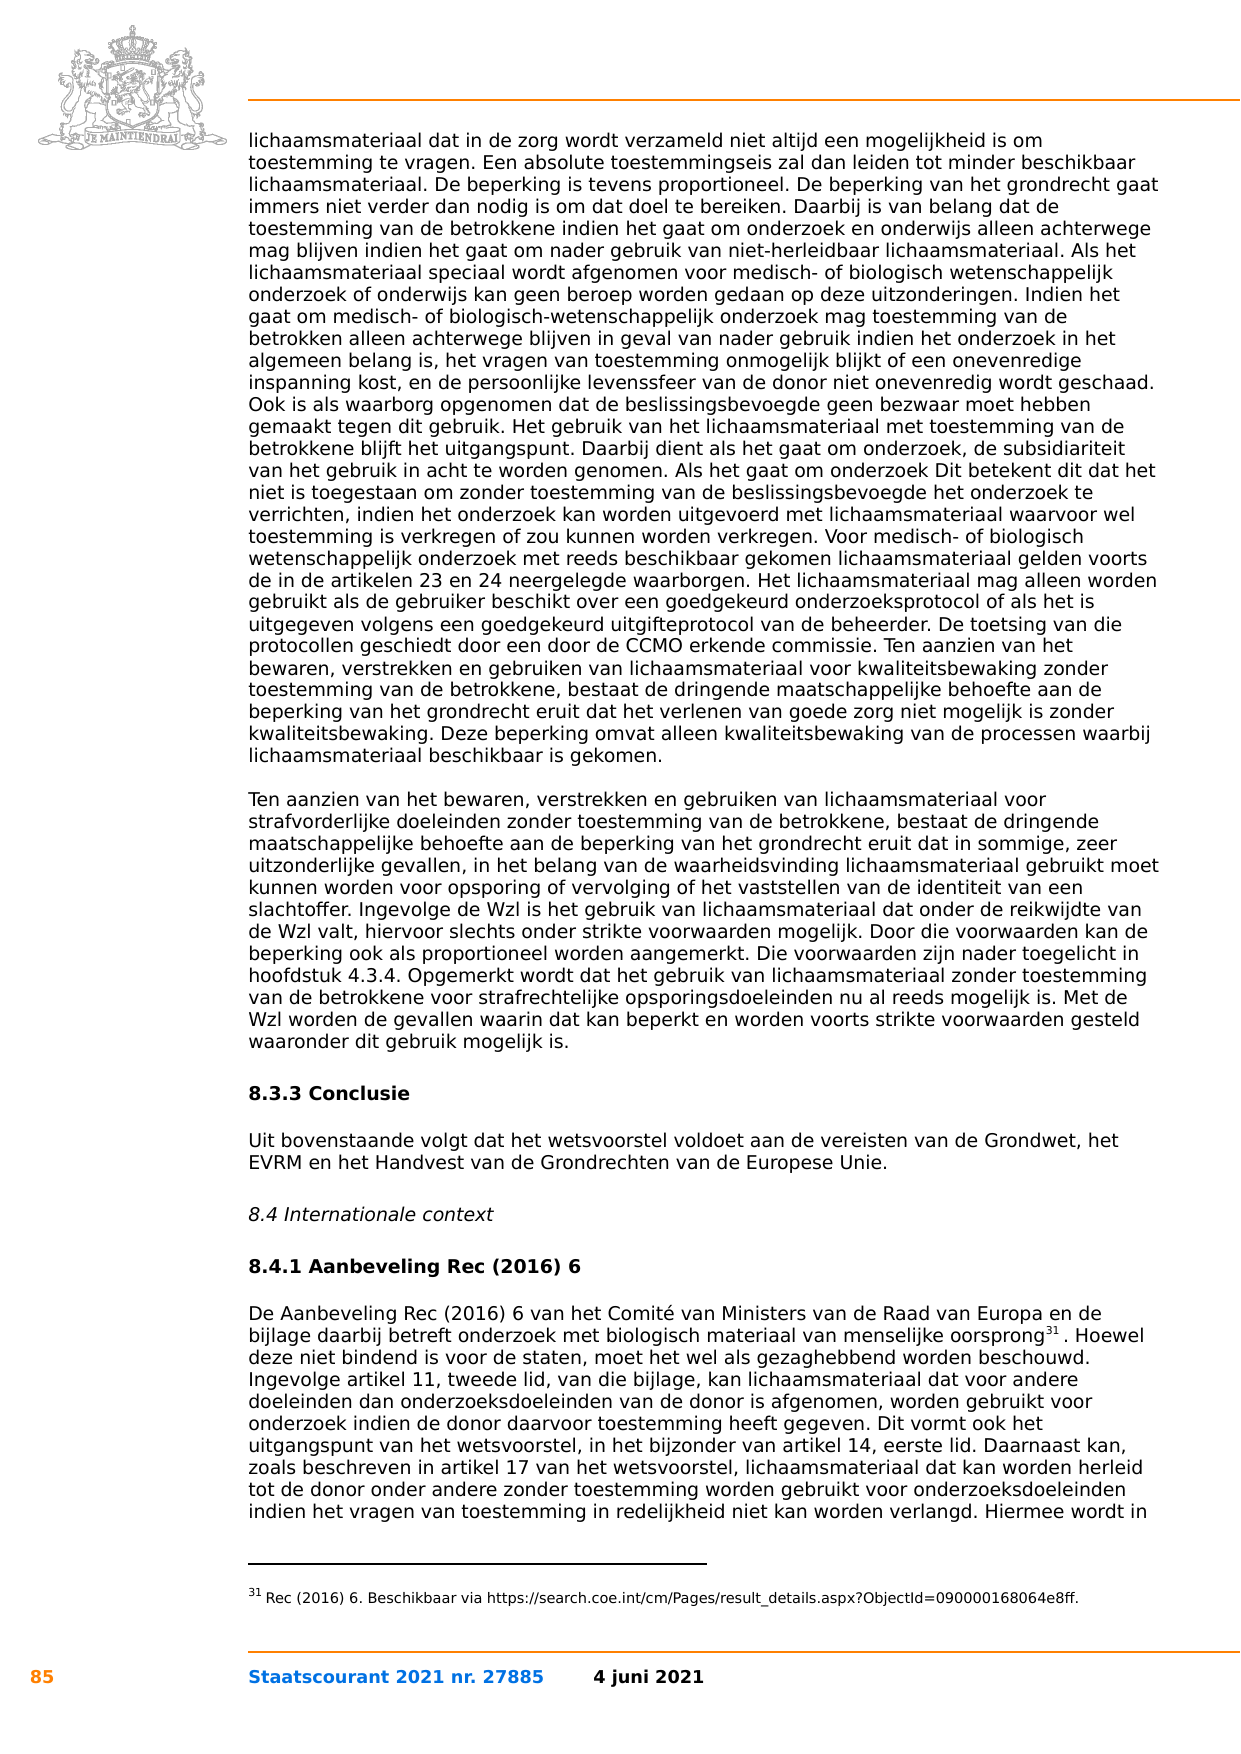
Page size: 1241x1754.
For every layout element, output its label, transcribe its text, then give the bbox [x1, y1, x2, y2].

text Uit bovenstaande volgt dat het wetsvoorstel voldoet aan de vereisten van de Grondwet, het EVRM en het Handvest van de Grondrechten van de Europese Unie. [248, 1130, 1163, 1174]
text Rec (2016) 6. Beschikbaar via https://search.coe.int/cm/Pages/result_details.aspx?ObjectId=090000168064e8ff. [248, 1586, 1163, 1608]
text lichaamsmateriaal dat in de zorg wordt verzameld niet altijd een mogelijkheid is om toestemming te vragen. Een absolute toestemmingseis zal dan leiden tot minder beschikbaar lichaamsmateriaal. De beperking is tevens proportioneel. De beperking van het grondrecht gaat immers niet verder dan nodig is om dat doel te bereiken. Daarbij is van belang dat de toestemming van de betrokkene indien het gaat om onderzoek en onderwijs alleen achterwege mag blijven indien het gaat om nader gebruik van niet-herleidbaar lichaamsmateriaal. Als het lichaamsmateriaal speciaal wordt afgenomen voor medisch- of biologisch wetenschappelijk onderzoek of onderwijs kan geen beroep worden gedaan op deze uitzonderingen. Indien het gaat om medisch- of biologisch-wetenschappelijk onderzoek mag toestemming van de betrokken alleen achterwege blijven in geval van nader gebruik indien het onderzoek in het algemeen belang is, het vragen van toestemming onmogelijk blijkt of een onevenredige inspanning kost, en de persoonlijke levenssfeer van de donor niet onevenredig wordt geschaad. Ook is als waarborg opgenomen dat de beslissingsbevoegde geen bezwaar moet hebben gemaakt tegen dit gebruik. Het gebruik van het lichaamsmateriaal met toestemming van de betrokkene blijft het uitgangspunt. Daarbij dient als het gaat om onderzoek, de subsidiariteit van het gebruik in acht te worden genomen. Als het gaat om onderzoek Dit betekent dit dat het niet is toegestaan om zonder toestemming van de beslissingsbevoegde het onderzoek te verrichten, indien het onderzoek kan worden uitgevoerd met lichaamsmateriaal waarvoor wel toestemming is verkregen of zou kunnen worden verkregen. Voor medisch- of biologisch wetenschappelijk onderzoek met reeds beschikbaar gekomen lichaamsmateriaal gelden voorts de in de artikelen 23 en 24 neergelegde waarborgen. Het lichaamsmateriaal mag alleen worden gebruikt als de gebruiker beschikt over een goedgekeurd onderzoeksprotocol of als het is uitgegeven volgens een goedgekeurd uitgifteprotocol van de beheerder. De toetsing van die protocollen geschiedt door een door de CCMO erkende commissie. Ten aanzien van het bewaren, verstrekken en gebruiken van lichaamsmateriaal voor kwaliteitsbewaking zonder toestemming van de betrokkene, bestaat de dringende maatschappelijke behoefte aan de beperking van het grondrecht eruit dat het verlenen van goede zorg niet mogelijk is zonder kwaliteitsbewaking. Deze beperking omvat alleen kwaliteitsbewaking van de processen waarbij lichaamsmateriaal beschikbaar is gekomen. [248, 130, 1163, 767]
subtitle 8.4 Internationale context [248, 1204, 1163, 1226]
text De Aanbeveling Rec (2016) 6 van het Comité van Ministers van de Raad van Europa en de bijlage daarbij betreft onderzoek met biologisch materiaal van menselijke oorsprong. Hoewel deze niet bindend is voor de staten, moet het wel als gezaghebbend worden beschouwd. Ingevolge artikel 11, tweede lid, van die bijlage, kan lichaamsmateriaal dat voor andere doeleinden dan onderzoeksdoeleinden van de donor is afgenomen, worden gebruikt voor onderzoek indien de donor daarvoor toestemming heeft gegeven. Dit vormt ook het uitgangspunt van het wetsvoorstel, in het bijzonder van artikel 14, eerste lid. Daarnaast kan, zoals beschreven in artikel 17 van het wetsvoorstel, lichaamsmateriaal dat kan worden herleid tot de donor onder andere zonder toestemming worden gebruikt voor onderzoeksdoeleinden indien het vragen van toestemming in redelijkheid niet kan worden verlangd. Hiermee wordt in [248, 1303, 1163, 1523]
text Ten aanzien van het bewaren, verstrekken en gebruiken van lichaamsmateriaal voor strafvorderlijke doeleinden zonder toestemming van de betrokkene, bestaat de dringende maatschappelijke behoefte aan de beperking van het grondrecht eruit dat in sommige, zeer uitzonderlijke gevallen, in het belang van de waarheidsvinding lichaamsmateriaal gebruikt moet kunnen worden voor opsporing of vervolging of het vaststellen van de identiteit van een slachtoffer. Ingevolge de Wzl is het gebruik van lichaamsmateriaal dat onder de reikwijdte van de Wzl valt, hiervoor slechts onder strikte voorwaarden mogelijk. Door die voorwaarden kan de beperking ook als proportioneel worden aangemerkt. Die voorwaarden zijn nader toegelicht in hoofdstuk 4.3.4. Opgemerkt wordt dat het gebruik van lichaamsmateriaal zonder toestemming van de betrokkene voor strafrechtelijke opsporingsdoeleinden nu al reeds mogelijk is. Met de Wzl worden de gevallen waarin dat kan beperkt en worden voorts strikte voorwaarden gesteld waaronder dit gebruik mogelijk is. [248, 789, 1163, 1053]
picture [38, 25, 227, 150]
subtitle 8.4.1 Aanbeveling Rec (2016) 6 [248, 1256, 1163, 1278]
subtitle 8.3.3 Conclusie [248, 1083, 1163, 1105]
